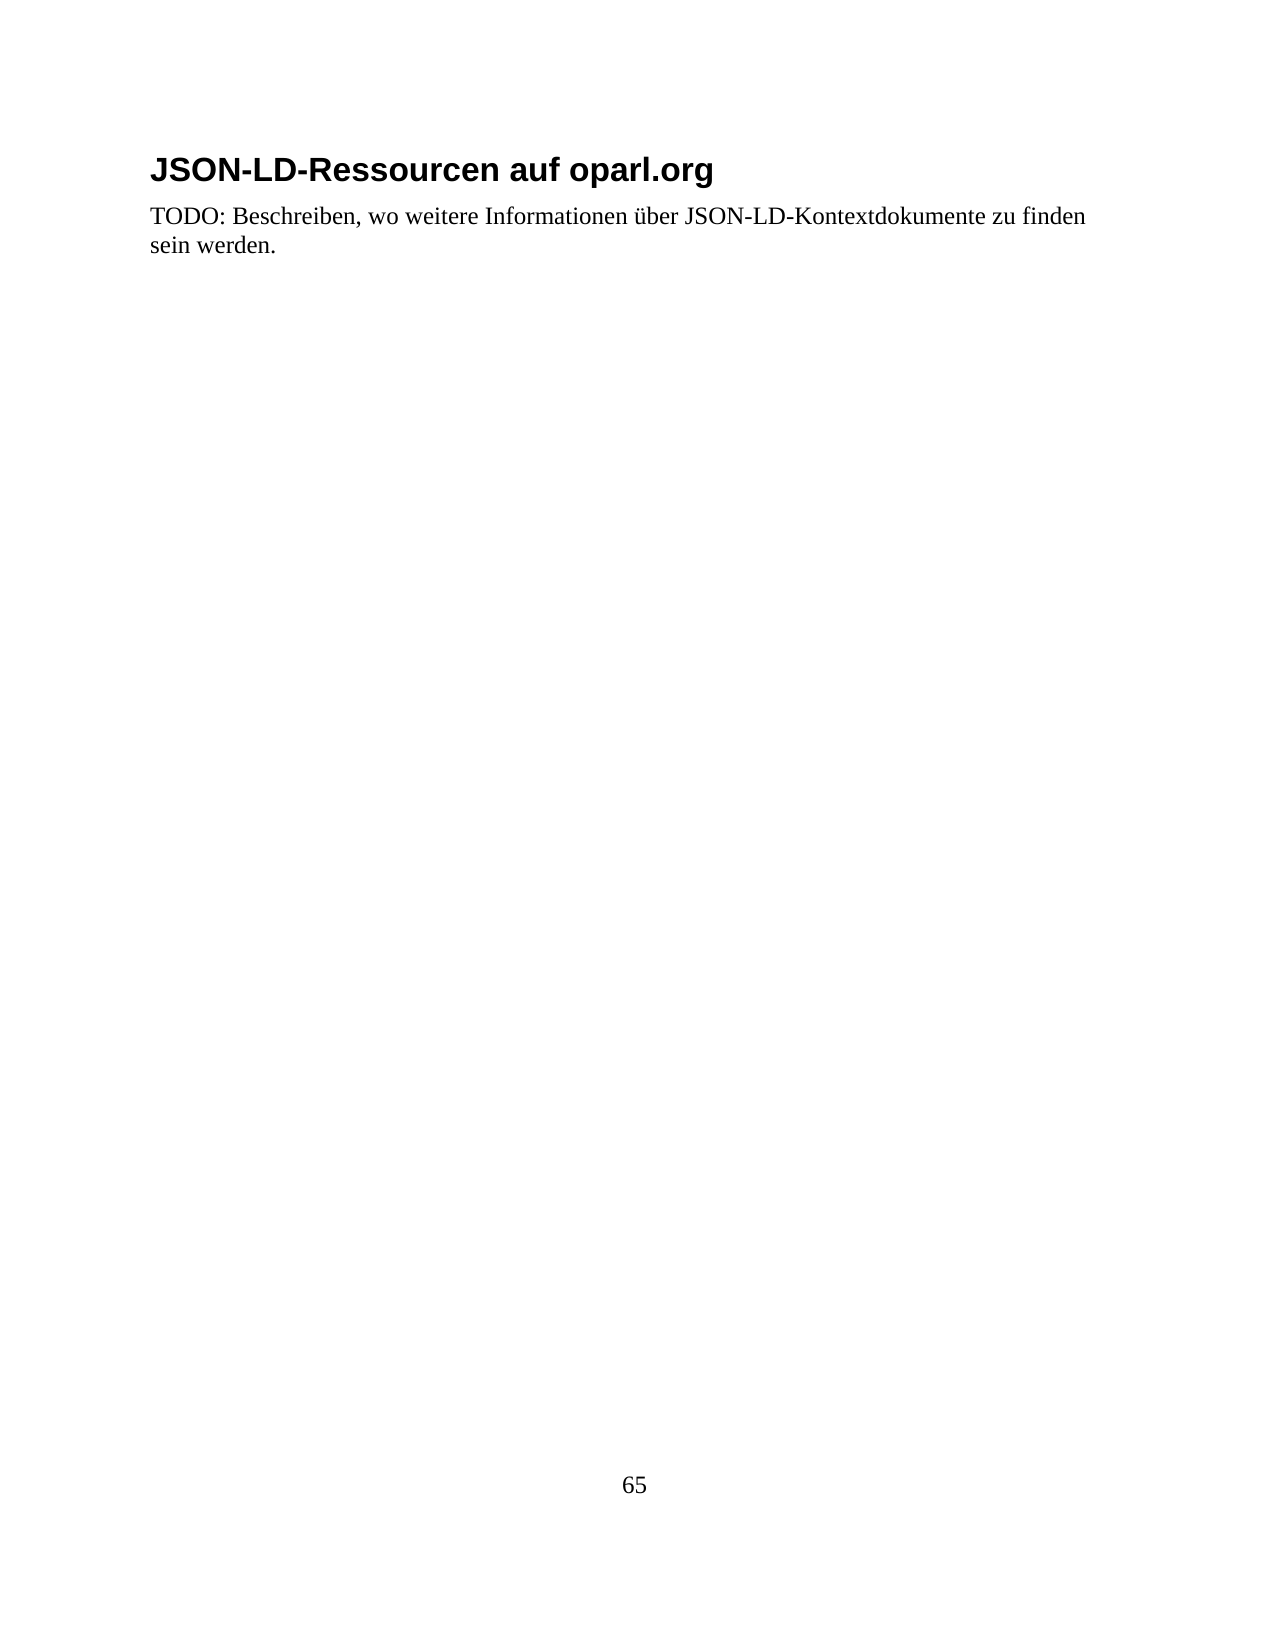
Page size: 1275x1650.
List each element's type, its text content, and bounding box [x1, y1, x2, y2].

text TODO: Beschreiben, wo weitere Informationen über JSON-LD-Kontextdokumente zu finden sein werden. [150, 201, 1125, 259]
subtitle JSON-LD-Ressourcen auf oparl.org [150, 150, 1125, 189]
